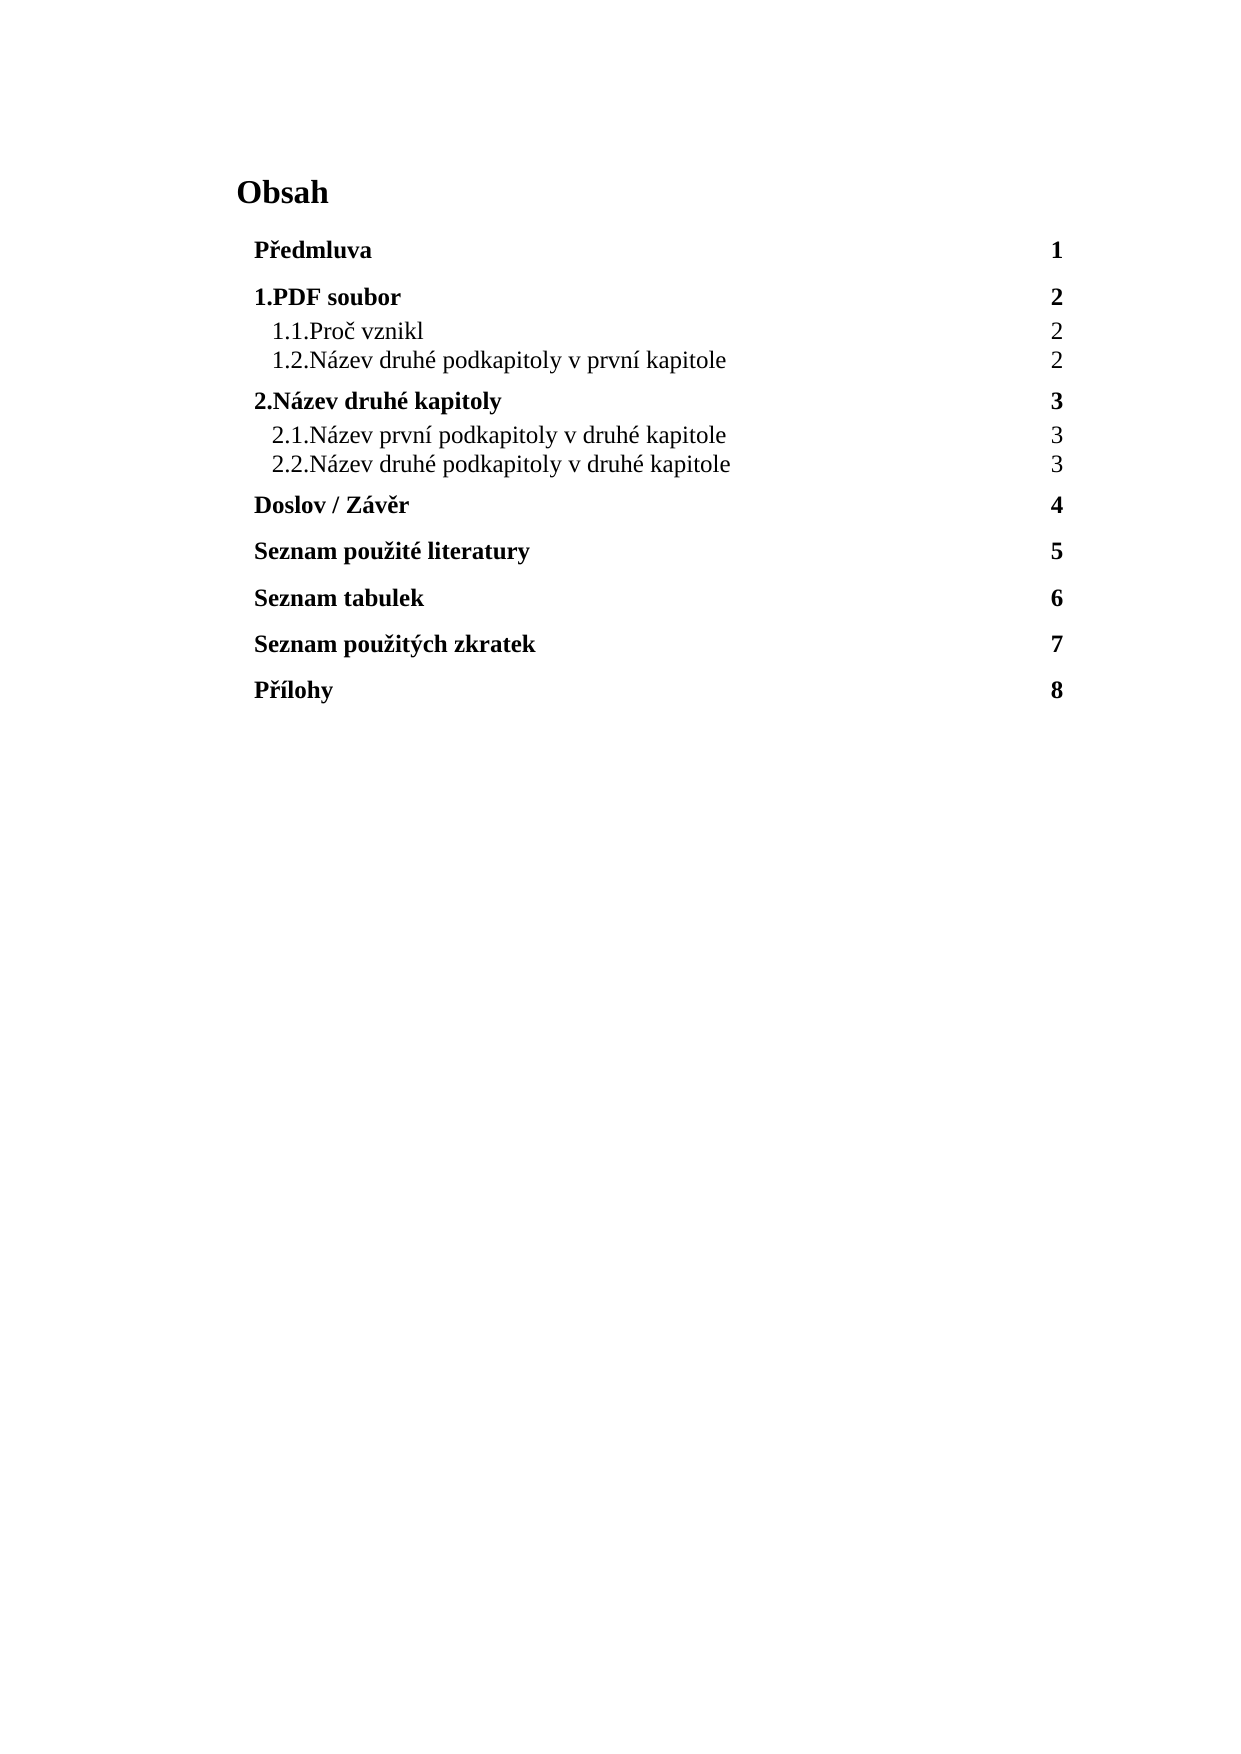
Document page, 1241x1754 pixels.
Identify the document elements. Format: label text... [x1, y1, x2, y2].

text 2.2.Název druhé podkapitoly v druhé kapitole 3 [272, 449, 1063, 478]
text 2.1.Název první podkapitoly v druhé kapitole 3 [272, 420, 1063, 449]
text 1.PDF soubor 2 [254, 282, 1063, 311]
text Seznam tabulek 6 [254, 583, 1063, 611]
text Doslov / Závěr 4 [254, 490, 1063, 518]
text 1.1.Proč vznikl 2 [272, 316, 1063, 345]
text 1.2.Název druhé podkapitoly v první kapitole 2 [272, 345, 1063, 374]
text Seznam použité literatury 5 [254, 536, 1063, 565]
text Předmluva 1 [254, 235, 1063, 264]
subtitle Obsah [236, 173, 1092, 211]
text 2.Název druhé kapitoly 3 [254, 386, 1063, 414]
text Přílohy 8 [254, 676, 1063, 704]
text Seznam použitých zkratek 7 [254, 629, 1063, 658]
